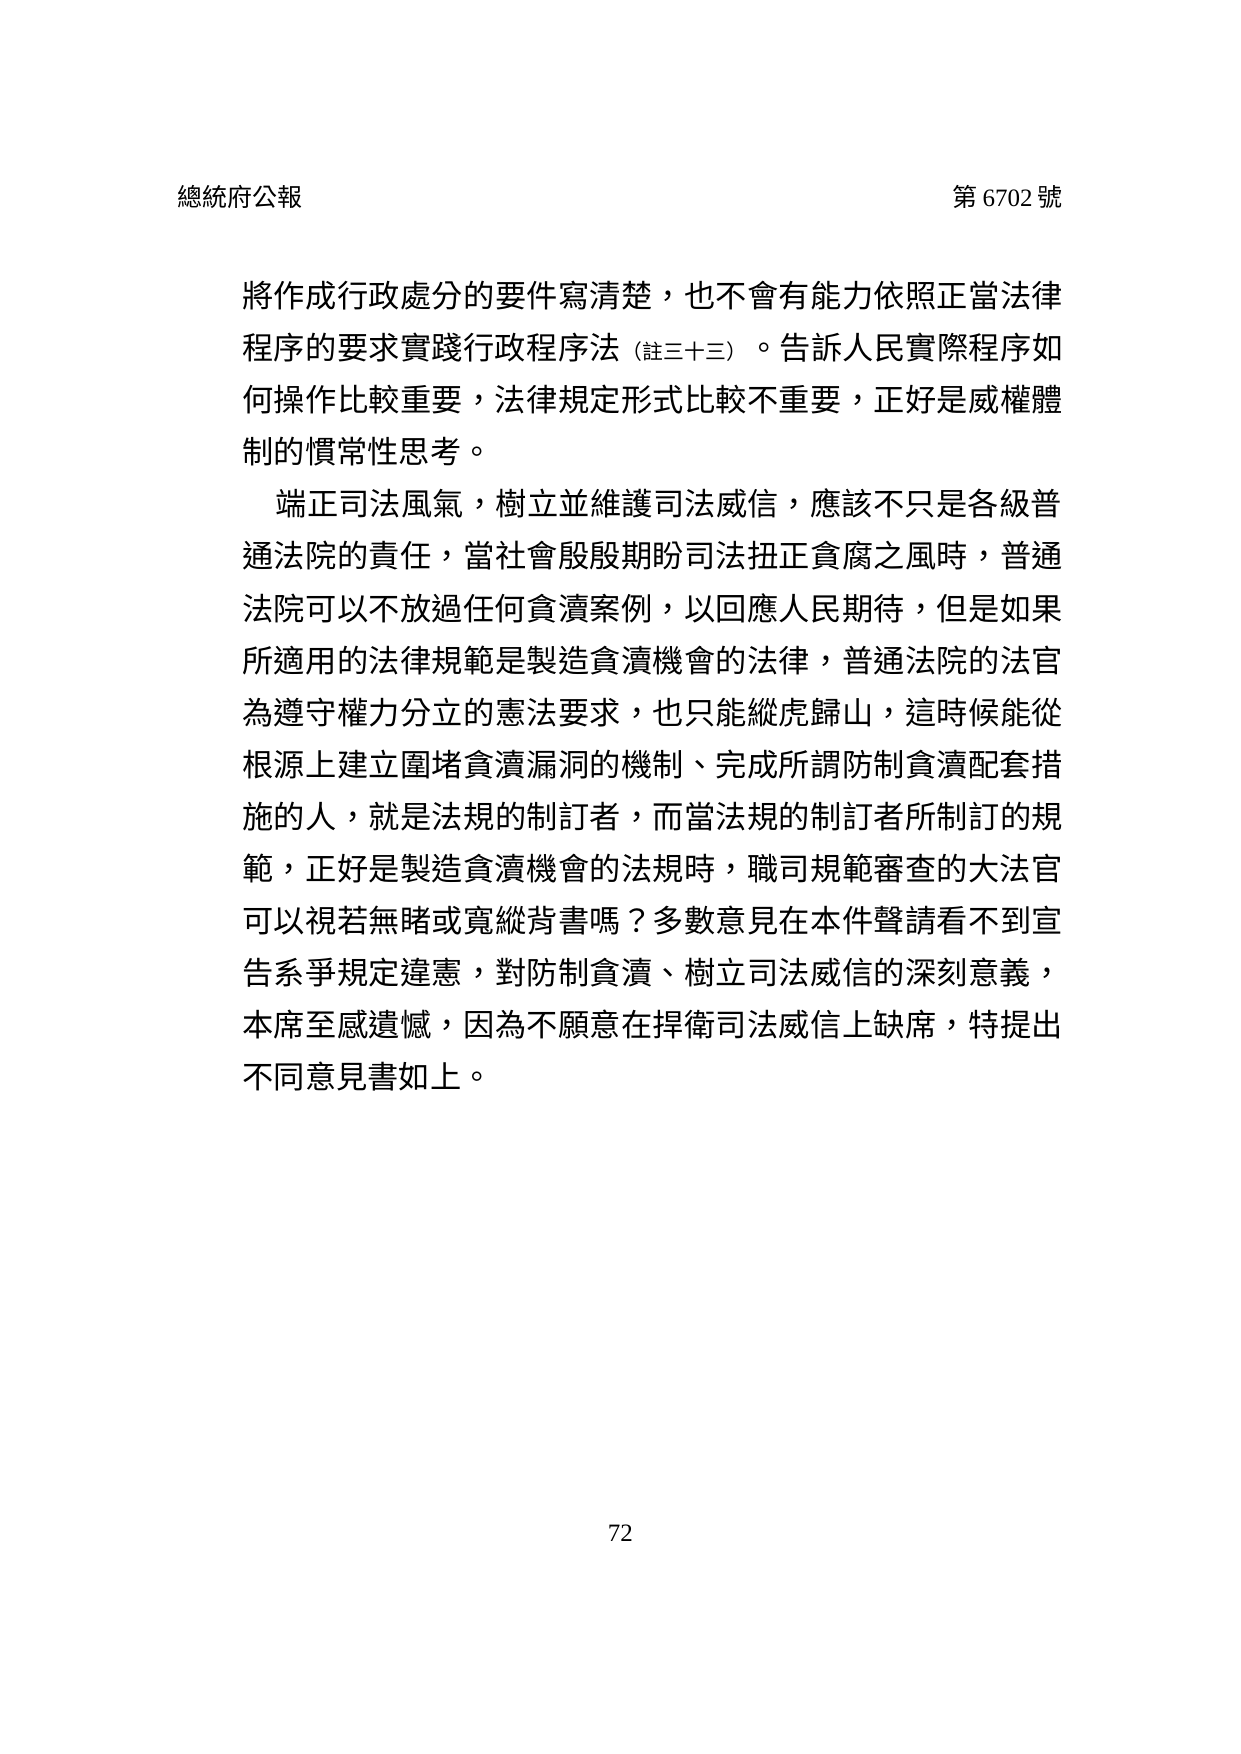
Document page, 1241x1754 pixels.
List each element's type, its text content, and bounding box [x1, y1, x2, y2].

text 端正司法風氣，樹立並維護司法威信，應該不只是各級普通法院的責任，當社會殷殷期盼司法扭正貪腐之風時，普通法院可以不放過任何貪瀆案例，以回應人民期待，但是如果所適用的法律規範是製造貪瀆機會的法律，普通法院的法官為遵守權力分立的憲法要求，也只能縱虎歸山，這時候能從根源上建立圍堵貪瀆漏洞的機制、完成所謂防制貪瀆配套措施的人，就是法規的制訂者，而當法規的制訂者所制訂的規範，正好是製造貪瀆機會的法規時，職司規範審查的大法官可以視若無睹或寬縱背書嗎？多數意見在本件聲請看不到宣告系爭規定違憲，對防制貪瀆、樹立司法威信的深刻意義，本席至感遺憾，因為不願意在捍衛司法威信上缺席，特提出不同意見書如上。 [242, 474, 1063, 1099]
text 將作成行政處分的要件寫清楚，也不會有能力依照正當法律程序的要求實踐行政程序法（註三十三）。告訴人民實際程序如何操作比較重要，法律規定形式比較不重要，正好是威權體制的慣常性思考。 [242, 266, 1063, 474]
